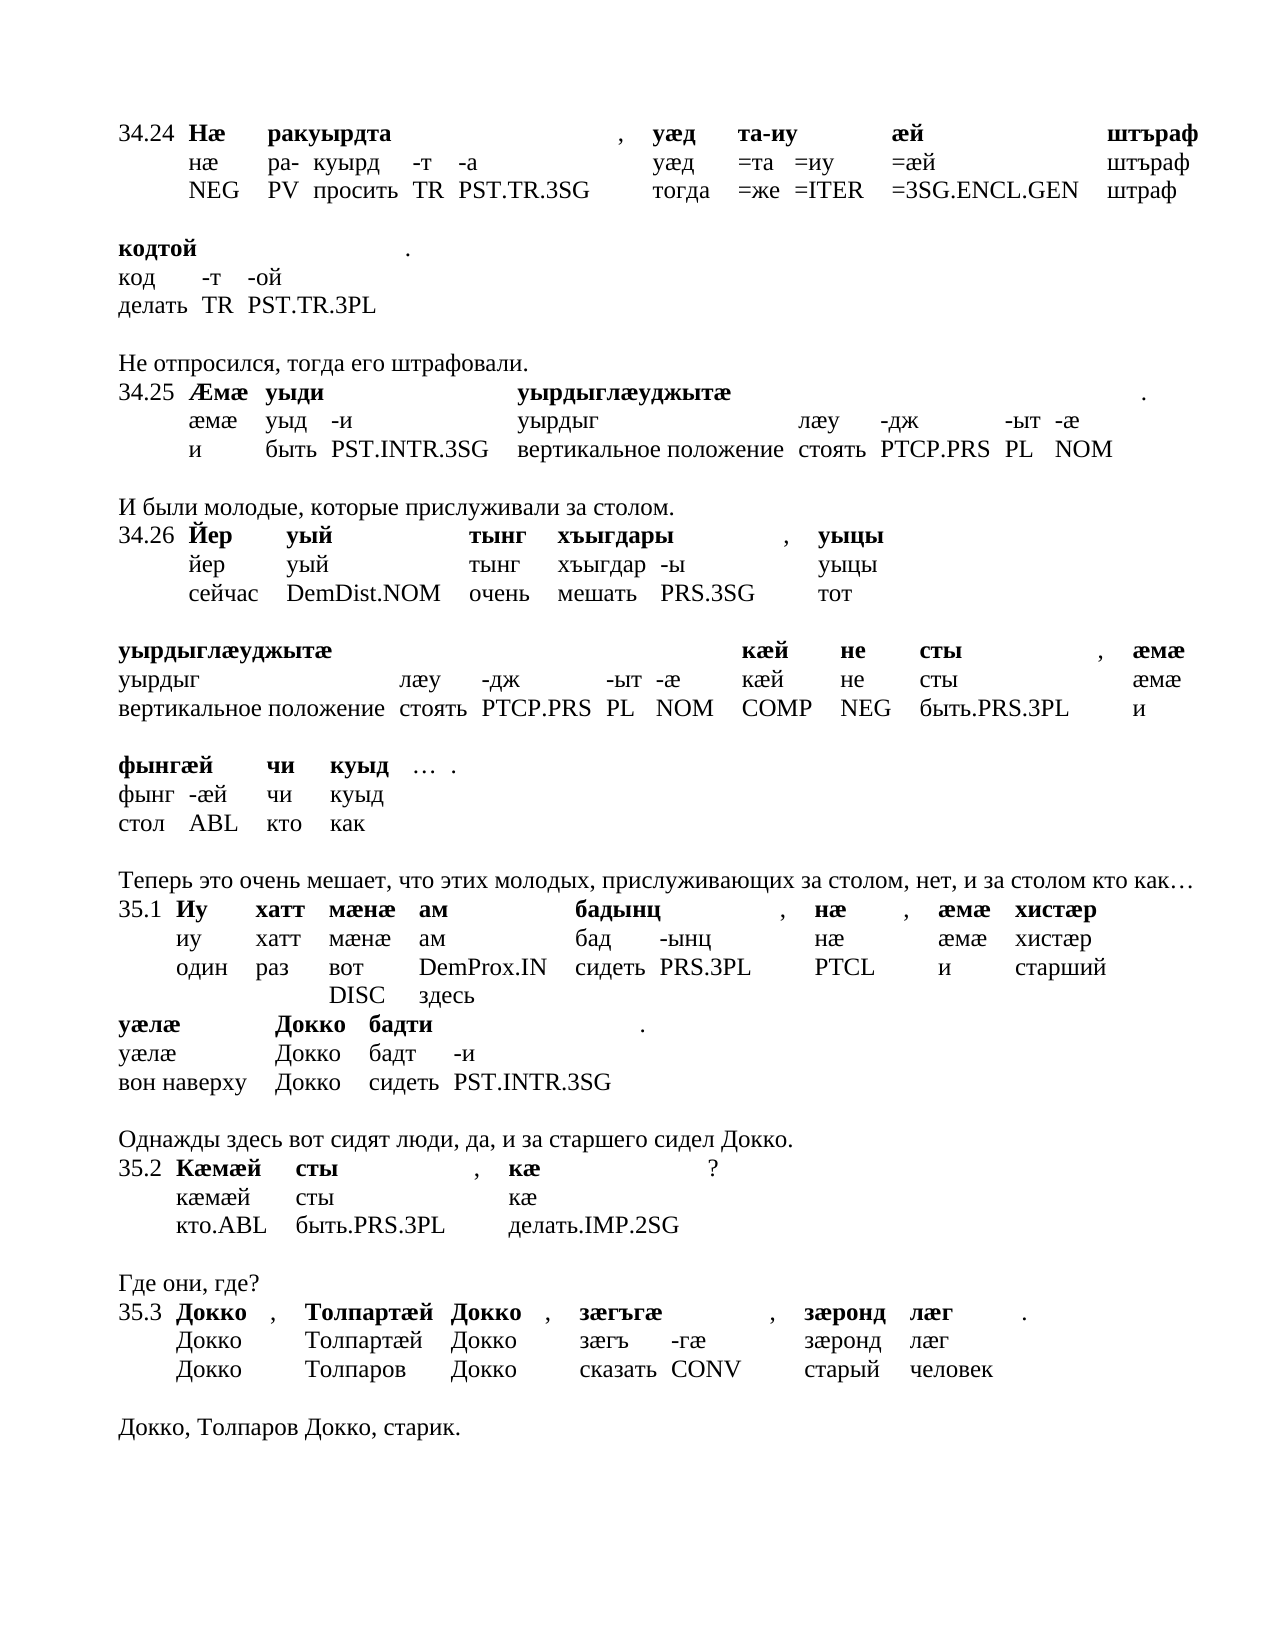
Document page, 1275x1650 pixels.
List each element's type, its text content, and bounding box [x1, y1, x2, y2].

text Йер [188, 521, 272, 549]
text вот [328, 952, 391, 981]
text =3SG.ENCL.GEN [891, 176, 1079, 204]
text DISC [328, 981, 405, 1009]
text вон наверху [118, 1067, 247, 1096]
text Докко [275, 1038, 341, 1067]
text =та [738, 147, 780, 176]
text здесь [419, 981, 561, 1009]
text PRS.3SG [660, 578, 756, 607]
text =иу [794, 147, 864, 176]
text уырдыглæуджытæ [517, 377, 1127, 406]
text и [1132, 693, 1182, 722]
text ра- [267, 147, 299, 176]
text PST.INTR.3SG [331, 434, 489, 463]
text . [1021, 1297, 1042, 1326]
text уырдыг [517, 406, 784, 434]
text хистæр [1015, 894, 1120, 923]
text -æй [189, 779, 239, 808]
text Не отпросился, тогда его штрафовали. [118, 348, 1249, 377]
text штраф [1107, 176, 1190, 204]
text TR [412, 176, 444, 204]
text код [118, 262, 188, 291]
text Кæмæй [176, 1153, 282, 1182]
text уæд [652, 118, 724, 147]
text Æмæ [188, 377, 251, 406]
text , [473, 1153, 494, 1182]
text Докко, Толпаров Докко, старик. [118, 1412, 1249, 1441]
text Толпартæй [304, 1326, 423, 1354]
text штъраф [1107, 147, 1190, 176]
text æмæ [188, 406, 237, 434]
text æмæ [1132, 636, 1195, 664]
text человек [909, 1354, 993, 1383]
text делать [118, 291, 188, 319]
text вертикальное положение [517, 434, 784, 463]
text сидеть [575, 952, 646, 981]
text , [903, 894, 924, 923]
text стол [118, 808, 175, 837]
text 34.24 [118, 118, 174, 147]
text PST.TR.3SG [458, 176, 590, 204]
text тогда [652, 176, 710, 204]
text хатт [255, 894, 315, 923]
text , [618, 118, 639, 147]
text æмæ [938, 894, 1001, 923]
text … [412, 751, 437, 779]
text =ITER [794, 176, 864, 204]
text кæй [742, 664, 813, 693]
text очень [469, 578, 530, 607]
text сты [295, 1153, 460, 1182]
text -т [202, 262, 234, 291]
text уыди [265, 377, 503, 406]
text PRS.3PL [659, 952, 752, 981]
text DemProx.IN [419, 952, 547, 981]
text -дж [880, 406, 991, 434]
text зæгъгæ [579, 1297, 756, 1326]
text уырдыглæуджытæ [118, 636, 728, 664]
text -æ [656, 664, 714, 693]
text 35.1 [118, 894, 162, 923]
text и [188, 434, 237, 463]
text PTCP.PRS [481, 693, 592, 722]
text Докко [275, 1067, 341, 1096]
text как [330, 808, 384, 837]
text делать.IMP.2SG [508, 1211, 679, 1239]
text куырд [313, 147, 398, 176]
text сказать [579, 1354, 657, 1383]
text и [938, 952, 987, 981]
text Докко [451, 1326, 517, 1354]
text ам [419, 894, 561, 923]
text Докко [451, 1354, 517, 1383]
text DemDist.NOM [286, 578, 441, 607]
text сейчас [188, 578, 259, 607]
text нæ [814, 894, 889, 923]
text NOM [656, 693, 714, 722]
text . [639, 1009, 660, 1038]
text -и [331, 406, 489, 434]
text PST.TR.3PL [247, 291, 377, 319]
text сты [295, 1182, 446, 1211]
text быть.PRS.3PL [295, 1211, 446, 1239]
text быть.PRS.3PL [919, 693, 1070, 722]
text Докко [176, 1354, 242, 1383]
text тынг [469, 549, 530, 578]
text уæлæ [118, 1038, 247, 1067]
text , [779, 894, 801, 923]
text -гæ [671, 1326, 742, 1354]
text хистæр [1015, 923, 1107, 952]
text фынгæй [118, 751, 253, 779]
text Докко [275, 1009, 355, 1038]
text сты [919, 636, 1084, 664]
text лæг [909, 1326, 993, 1354]
text Теперь это очень мешает, что этих молодых, прислуживающих за столом, нет, и за столом кто как… [118, 866, 1249, 894]
text сидеть [369, 1067, 439, 1096]
text чи [266, 779, 302, 808]
text NOM [1054, 434, 1113, 463]
text , [270, 1297, 291, 1326]
text нæ [188, 147, 240, 176]
text Толпаров [304, 1354, 423, 1383]
text штъраф [1107, 118, 1204, 147]
text хъыгдары [557, 521, 769, 549]
text тынг [469, 521, 544, 549]
text -æ [1054, 406, 1113, 434]
text =же [738, 176, 780, 204]
text хатт [255, 923, 301, 952]
text мæнæ [328, 923, 391, 952]
text бадти [369, 1009, 626, 1038]
text 34.26 [118, 521, 174, 549]
text PST.INTR.3SG [453, 1067, 612, 1096]
text раз [255, 952, 301, 981]
text бад [575, 923, 646, 952]
text , [783, 521, 804, 549]
text уыд [265, 406, 317, 434]
text куыд [330, 779, 384, 808]
text мæнæ [328, 894, 405, 923]
text . [404, 233, 426, 262]
text æй [891, 118, 1093, 147]
text Где они, где? [118, 1268, 1249, 1297]
text тот [818, 578, 877, 607]
text CONV [671, 1354, 742, 1383]
text ABL [189, 808, 239, 837]
text Нæ [188, 118, 253, 147]
text уый [286, 521, 455, 549]
text И были молодые, которые прислуживали за столом. [118, 492, 1249, 521]
text кæй [742, 636, 826, 664]
text лæу [798, 406, 866, 434]
text зæронд [804, 1326, 882, 1354]
text куыд [330, 751, 398, 779]
text ? [707, 1153, 728, 1182]
text Докко [176, 1326, 242, 1354]
text -и [453, 1038, 612, 1067]
text . [450, 751, 471, 779]
text -ынц [659, 923, 752, 952]
text хъыгдар [557, 549, 646, 578]
text иу [176, 923, 228, 952]
text лæг [909, 1297, 1007, 1326]
text не [840, 664, 892, 693]
text уыцы [818, 521, 891, 549]
text -ы [660, 549, 756, 578]
text не [840, 636, 906, 664]
text чи [266, 751, 316, 779]
text кæ [508, 1153, 693, 1182]
text кæмæй [176, 1182, 268, 1211]
text PV [267, 176, 299, 204]
text TR [202, 291, 234, 319]
text -ой [247, 262, 377, 291]
text =æй [891, 147, 1079, 176]
text 35.2 [118, 1153, 162, 1182]
text NEG [188, 176, 240, 204]
text уыцы [818, 549, 877, 578]
text 34.25 [118, 377, 174, 406]
text -дж [481, 664, 592, 693]
text . [1141, 377, 1162, 406]
text лæу [399, 664, 468, 693]
text быть [265, 434, 317, 463]
text стоять [798, 434, 866, 463]
text ам [419, 923, 547, 952]
text уæд [652, 147, 710, 176]
text старший [1015, 952, 1107, 981]
text один [176, 952, 228, 981]
text æмæ [1132, 664, 1182, 693]
text зæронд [804, 1297, 896, 1326]
text PTCP.PRS [880, 434, 991, 463]
text уый [286, 549, 441, 578]
text ракуырдта [267, 118, 604, 147]
text NEG [840, 693, 892, 722]
text Однажды здесь вот сидят люди, да, и за старшего сидел Докко. [118, 1124, 1249, 1153]
text фынг [118, 779, 175, 808]
text просить [313, 176, 398, 204]
text , [544, 1297, 566, 1326]
text та-иу [738, 118, 878, 147]
text кто.ABL [176, 1211, 268, 1239]
text йер [188, 549, 259, 578]
text -а [458, 147, 590, 176]
text æмæ [938, 923, 987, 952]
text нæ [814, 923, 876, 952]
text сты [919, 664, 1070, 693]
text Иу [176, 894, 242, 923]
text COMP [742, 693, 813, 722]
text зæгъ [579, 1326, 657, 1354]
text PL [1004, 434, 1041, 463]
text старый [804, 1354, 882, 1383]
text 35.3 [118, 1297, 162, 1326]
text кодтой [118, 233, 391, 262]
text бадт [369, 1038, 439, 1067]
text вертикальное положение [118, 693, 385, 722]
text -ыт [1004, 406, 1041, 434]
text уырдыг [118, 664, 385, 693]
text уæлæ [118, 1009, 261, 1038]
text -т [412, 147, 444, 176]
text стоять [399, 693, 468, 722]
text Толпартæй [304, 1297, 437, 1326]
text , [1097, 636, 1118, 664]
text мешать [557, 578, 646, 607]
text кто [266, 808, 302, 837]
text PTCL [814, 952, 876, 981]
text бадынц [575, 894, 766, 923]
text кæ [508, 1182, 679, 1211]
text PL [606, 693, 642, 722]
text , [769, 1297, 790, 1326]
text Докко [451, 1297, 531, 1326]
text -ыт [606, 664, 642, 693]
text Докко [176, 1297, 256, 1326]
